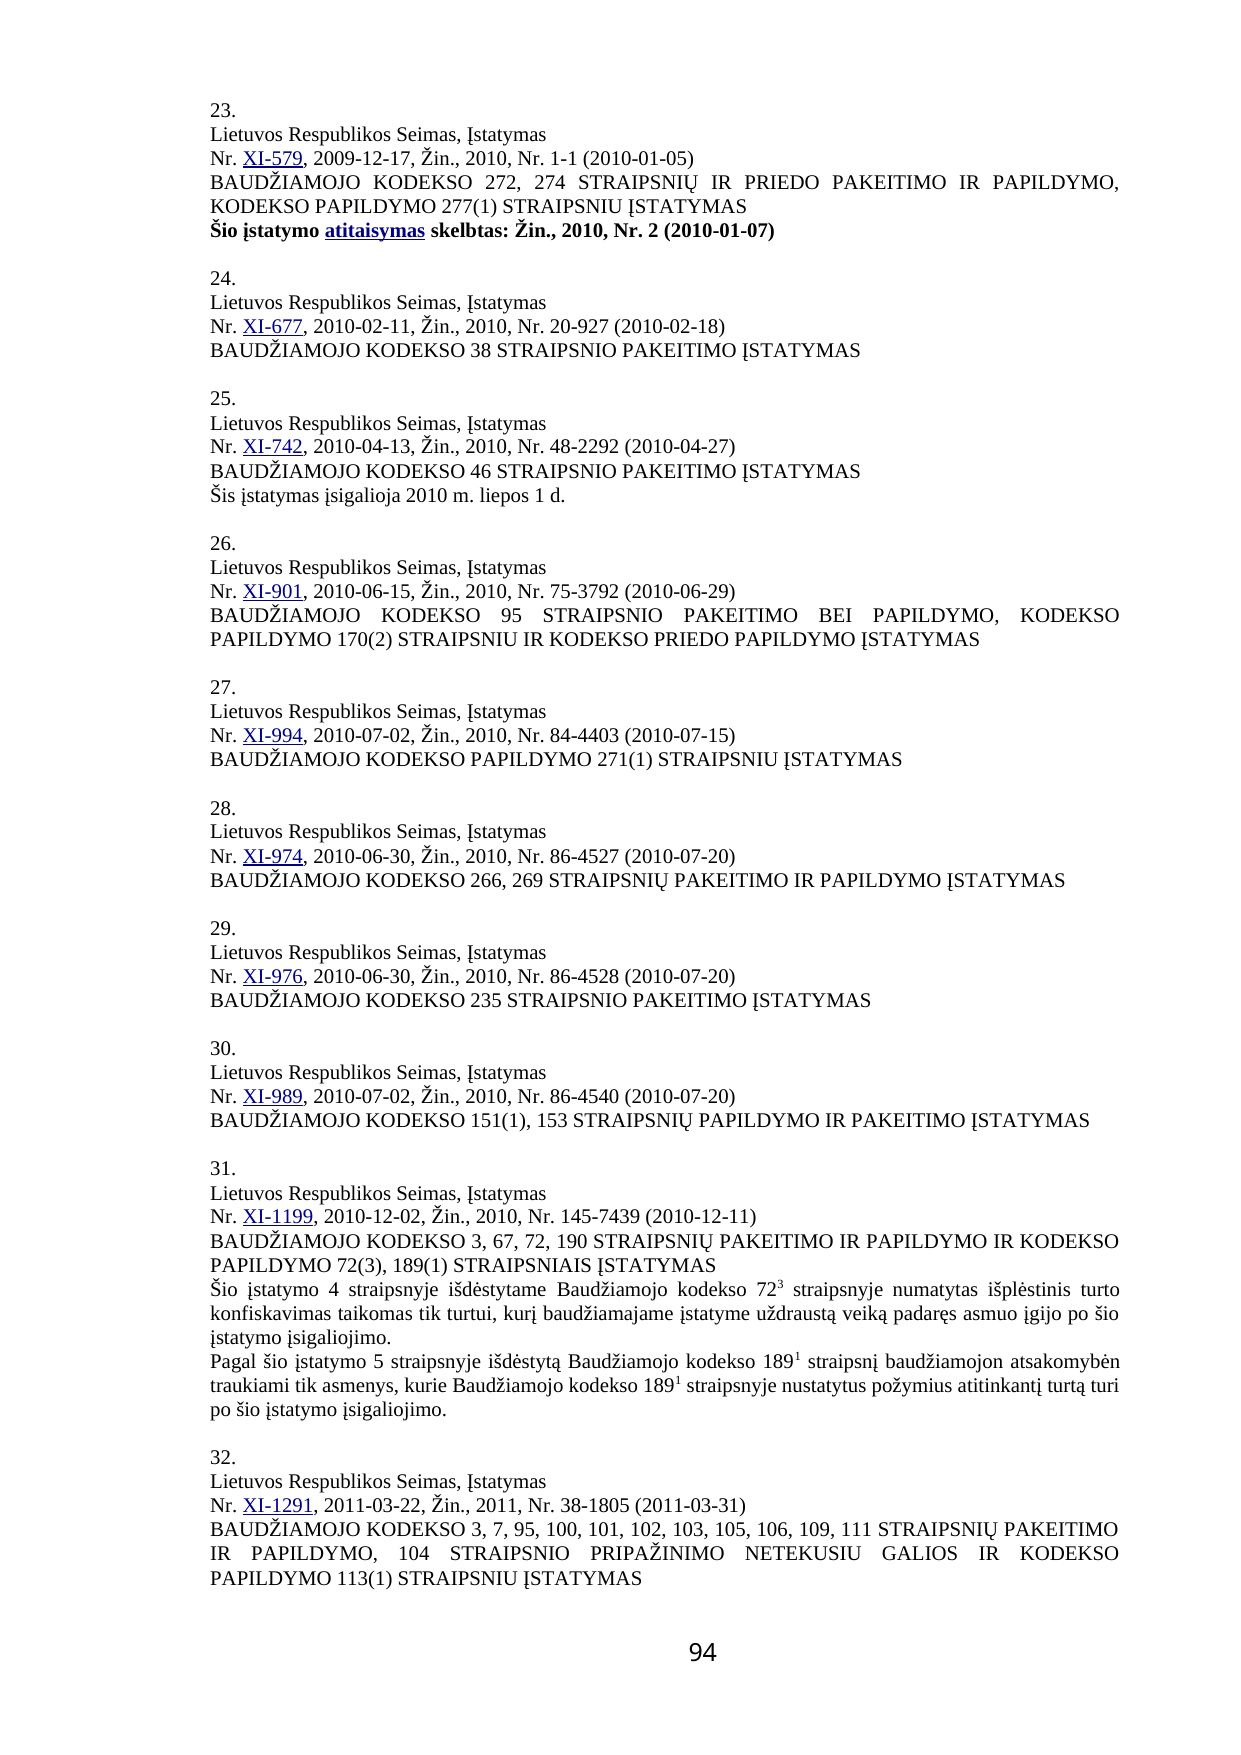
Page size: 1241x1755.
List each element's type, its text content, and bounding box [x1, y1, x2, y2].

text Lietuvos Respublikos Seimas, Įstatymas [210, 555, 1120, 579]
text 26. [210, 531, 1120, 555]
text Nr. XI-579, 2009-12-17, Žin., 2010, Nr. 1-1 (2010-01-05) [210, 146, 1120, 170]
text Šio įstatymo atitaisymas skelbtas: Žin., 2010, Nr. 2 (2010-01-07) [210, 218, 1120, 242]
text Lietuvos Respublikos Seimas, Įstatymas [210, 699, 1120, 723]
text BAUDŽIAMOJO KODEKSO 272, 274 STRAIPSNIŲ IR PRIEDO PAKEITIMO IR PAPILDYMO, KODEKSO PAPILDYMO 277(1) STRAIPSNIU ĮSTATYMAS [210, 170, 1120, 218]
text Nr. XI-974, 2010-06-30, Žin., 2010, Nr. 86-4527 (2010-07-20) [210, 843, 1120, 868]
text BAUDŽIAMOJO KODEKSO 235 STRAIPSNIO PAKEITIMO ĮSTATYMAS [210, 988, 1120, 1012]
text BAUDŽIAMOJO KODEKSO 46 STRAIPSNIO PAKEITIMO ĮSTATYMAS [210, 458, 1120, 483]
text BAUDŽIAMOJO KODEKSO 151(1), 153 STRAIPSNIŲ PAPILDYMO IR PAKEITIMO ĮSTATYMAS [210, 1108, 1120, 1132]
text Nr. XI-1291, 2011-03-22, Žin., 2011, Nr. 38-1805 (2011-03-31) [210, 1493, 1120, 1517]
text BAUDŽIAMOJO KODEKSO 3, 7, 95, 100, 101, 102, 103, 105, 106, 109, 111 STRAIPSNIŲ PAKEITIMO IR PAPILDYMO, 104 STRAIPSNIO PRIPAŽINIMO NETEKUSIU GALIOS IR KODEKSO PAPILDYMO 113(1) STRAIPSNIU ĮSTATYMAS [210, 1517, 1120, 1589]
text 32. [210, 1445, 1120, 1469]
text 31. [210, 1156, 1120, 1180]
text Lietuvos Respublikos Seimas, Įstatymas [210, 1060, 1120, 1084]
text Nr. XI-1199, 2010-12-02, Žin., 2010, Nr. 145-7439 (2010-12-11) [210, 1204, 1120, 1228]
text 30. [210, 1036, 1120, 1060]
text BAUDŽIAMOJO KODEKSO 38 STRAIPSNIO PAKEITIMO ĮSTATYMAS [210, 338, 1120, 362]
text 28. [210, 795, 1120, 819]
text 29. [210, 916, 1120, 940]
text Lietuvos Respublikos Seimas, Įstatymas [210, 290, 1120, 314]
text Lietuvos Respublikos Seimas, Įstatymas [210, 122, 1120, 146]
text BAUDŽIAMOJO KODEKSO 266, 269 STRAIPSNIŲ PAKEITIMO IR PAPILDYMO ĮSTATYMAS [210, 868, 1120, 892]
text Lietuvos Respublikos Seimas, Įstatymas [210, 410, 1120, 434]
text BAUDŽIAMOJO KODEKSO 95 STRAIPSNIO PAKEITIMO BEI PAPILDYMO, KODEKSO PAPILDYMO 170(2) STRAIPSNIU IR KODEKSO PRIEDO PAPILDYMO ĮSTATYMAS [210, 603, 1120, 651]
text Pagal šio įstatymo 5 straipsnyje išdėstytą Baudžiamojo kodekso 1891 straipsnį baudžiamojon atsakomybėn traukiami tik asmenys, kurie Baudžiamojo kodekso 1891 straipsnyje nustatytus požymius atitinkantį turtą turi po šio įstatymo įsigaliojimo. [210, 1349, 1120, 1421]
text Lietuvos Respublikos Seimas, Įstatymas [210, 940, 1120, 964]
text Nr. XI-976, 2010-06-30, Žin., 2010, Nr. 86-4528 (2010-07-20) [210, 964, 1120, 988]
text BAUDŽIAMOJO KODEKSO 3, 67, 72, 190 STRAIPSNIŲ PAKEITIMO IR PAPILDYMO IR KODEKSO PAPILDYMO 72(3), 189(1) STRAIPSNIAIS ĮSTATYMAS [210, 1228, 1120, 1277]
text 23. [210, 98, 1120, 122]
text BAUDŽIAMOJO KODEKSO PAPILDYMO 271(1) STRAIPSNIU ĮSTATYMAS [210, 747, 1120, 771]
text Šio įstatymo 4 straipsnyje išdėstytame Baudžiamojo kodekso 723 straipsnyje numatytas išplėstinis turto konfiskavimas taikomas tik turtui, kurį baudžiamajame įstatyme uždraustą veiką padaręs asmuo įgijo po šio įstatymo įsigaliojimo. [210, 1277, 1120, 1349]
text 24. [210, 266, 1120, 290]
text 27. [210, 675, 1120, 699]
text Nr. XI-901, 2010-06-15, Žin., 2010, Nr. 75-3792 (2010-06-29) [210, 579, 1120, 603]
text Lietuvos Respublikos Seimas, Įstatymas [210, 819, 1120, 843]
text Šis įstatymas įsigalioja 2010 m. liepos 1 d. [210, 483, 1120, 507]
text Lietuvos Respublikos Seimas, Įstatymas [210, 1180, 1120, 1204]
text Nr. XI-677, 2010-02-11, Žin., 2010, Nr. 20-927 (2010-02-18) [210, 314, 1120, 338]
text Lietuvos Respublikos Seimas, Įstatymas [210, 1469, 1120, 1493]
text Nr. XI-994, 2010-07-02, Žin., 2010, Nr. 84-4403 (2010-07-15) [210, 723, 1120, 747]
text Nr. XI-989, 2010-07-02, Žin., 2010, Nr. 86-4540 (2010-07-20) [210, 1084, 1120, 1108]
text Nr. XI-742, 2010-04-13, Žin., 2010, Nr. 48-2292 (2010-04-27) [210, 434, 1120, 458]
text 25. [210, 386, 1120, 410]
